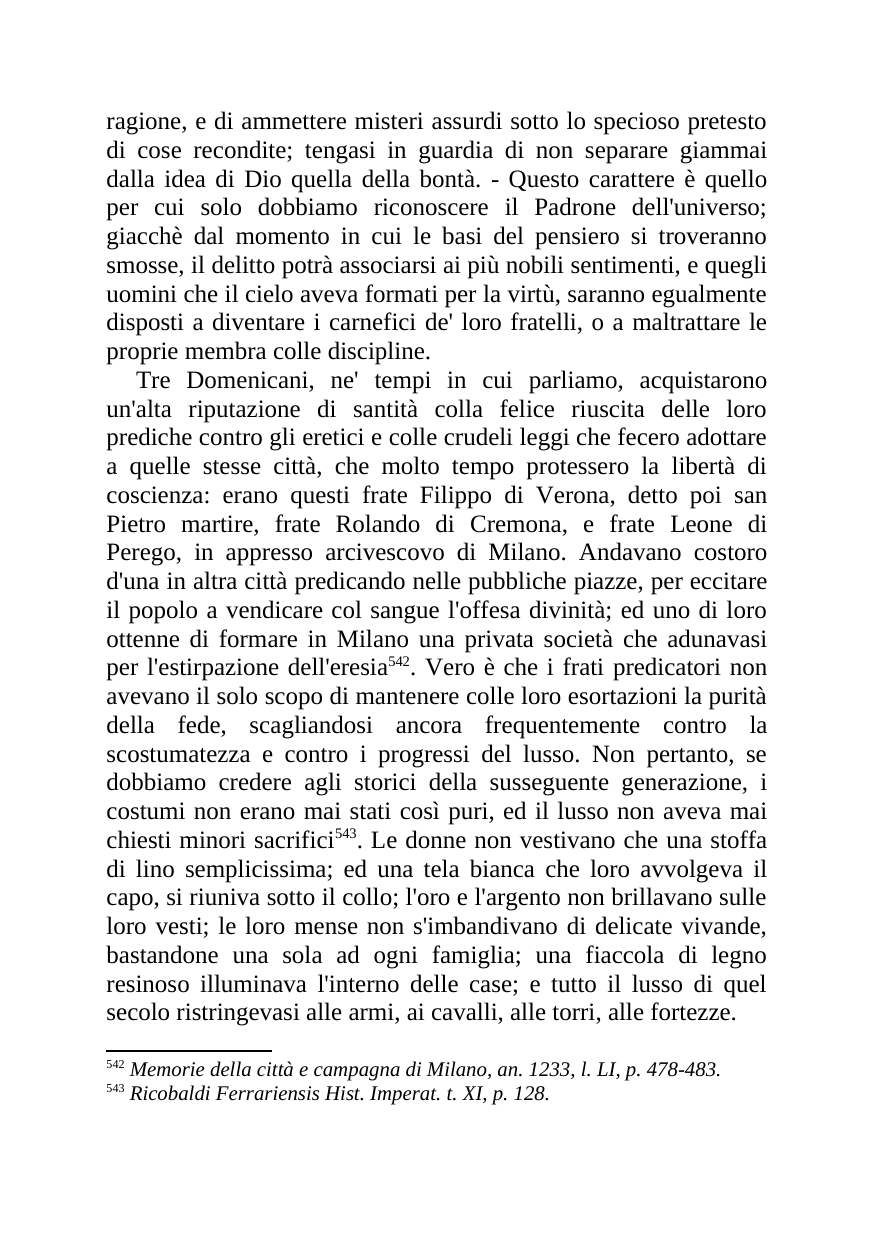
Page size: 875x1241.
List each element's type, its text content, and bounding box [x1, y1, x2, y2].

text ragione, e di ammettere misteri assurdi sotto lo specioso pretesto di cose recondite; tengasi in guardia di non separare giammai dalla idea di Dio quella della bontà. - Questo carattere è quello per cui solo dobbiamo riconoscere il Padrone dell'universo; giacchè dal momento in cui le basi del pensiero si troveranno smosse, il delitto potrà associarsi ai più nobili sentimenti, e quegli uomini che il cielo aveva formati per la virtù, saranno egualmente disposti a diventare i carnefici de' loro fratelli, o a maltrattare le proprie membra colle discipline. [106, 106, 768, 365]
text Memorie della città e campagna di Milano, an. 1233, l. LI, p. 478-483. [106, 1057, 768, 1081]
text Tre Domenicani, ne' tempi in cui parliamo, acquistarono un'alta riputazione di santità colla felice riuscita delle loro prediche contro gli eretici e colle crudeli leggi che fecero adottare a quelle stesse città, che molto tempo protessero la libertà di coscienza: erano questi frate Filippo di Verona, detto poi san Pietro martire, frate Rolando di Cremona, e frate Leone di Perego, in appresso arcivescovo di Milano. Andavano costoro d'una in altra città predicando nelle pubbliche piazze, per eccitare il popolo a vendicare col sangue l'offesa divinità; ed uno di loro ottenne di formare in Milano una privata società che adunavasi per l'estirpazione dell'eresia. Vero è che i frati predicatori non avevano il solo scopo di mantenere colle loro esortazioni la purità della fede, scagliandosi ancora frequentemente contro la scostumatezza e contro i progressi del lusso. Non pertanto, se dobbiamo credere agli storici della susseguente generazione, i costumi non erano mai stati così puri, ed il lusso non aveva mai chiesti minori sacrifici. Le donne non vestivano che una stoffa di lino semplicissima; ed una tela bianca che loro avvolgeva il capo, si riuniva sotto il collo; l'oro e l'argento non brillavano sulle loro vesti; le loro mense non s'imbandivano di delicate vivande, bastandone una sola ad ogni famiglia; una fiaccola di legno resinoso illuminava l'interno delle case; e tutto il lusso di quel secolo ristringevasi alle armi, ai cavalli, alle torri, alle fortezze. [106, 365, 768, 1026]
text Ricobaldi Ferrariensis Hist. Imperat. t. XI, p. 128. [106, 1081, 768, 1105]
